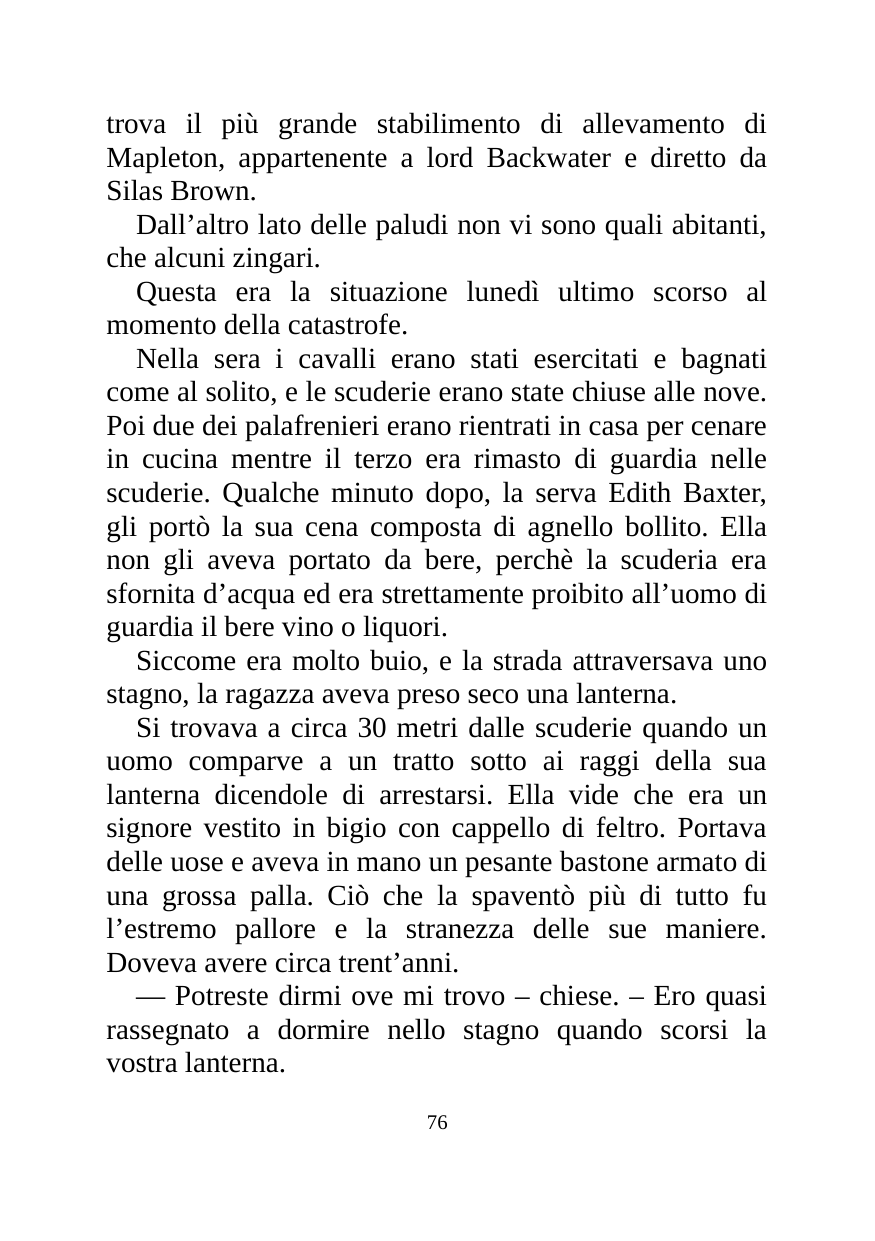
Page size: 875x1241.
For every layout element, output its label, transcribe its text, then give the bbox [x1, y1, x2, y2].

text — Potreste dirmi ove mi trovo – chiese. – Ero quasi rassegnato a dormire nello stagno quando scorsi la vostra lanterna. [106, 978, 768, 1079]
text trova il più grande stabilimento di allevamento di Mapleton, appartenente a lord Backwater e diretto da Silas Brown. [106, 106, 768, 207]
text Dall’altro lato delle paludi non vi sono quali abitanti, che alcuni zingari. [106, 207, 768, 274]
text Si trovava a circa 30 metri dalle scuderie quando un uomo comparve a un tratto sotto ai raggi della sua lanterna dicendole di arrestarsi. Ella vide che era un signore vestito in bigio con cappello di feltro. Portava delle uose e aveva in mano un pesante bastone armato di una grossa palla. Ciò che la spaventò più di tutto fu l’estremo pallore e la stranezza delle sue maniere. Doveva avere circa trent’anni. [106, 710, 768, 978]
text Siccome era molto buio, e la strada attraversava uno stagno, la ragazza aveva preso seco una lanterna. [106, 643, 768, 710]
text Questa era la situazione lunedì ultimo scorso al momento della catastrofe. [106, 274, 768, 341]
text Nella sera i cavalli erano stati esercitati e bagnati come al solito, e le scuderie erano state chiuse alle nove. Poi due dei palafrenieri erano rientrati in casa per cenare in cucina mentre il terzo era rimasto di guardia nelle scuderie. Qualche minuto dopo, la serva Edith Baxter, gli portò la sua cena composta di agnello bollito. Ella non gli aveva portato da bere, perchè la scuderia era sfornita d’acqua ed era strettamente proibito all’uomo di guardia il bere vino o liquori. [106, 341, 768, 643]
